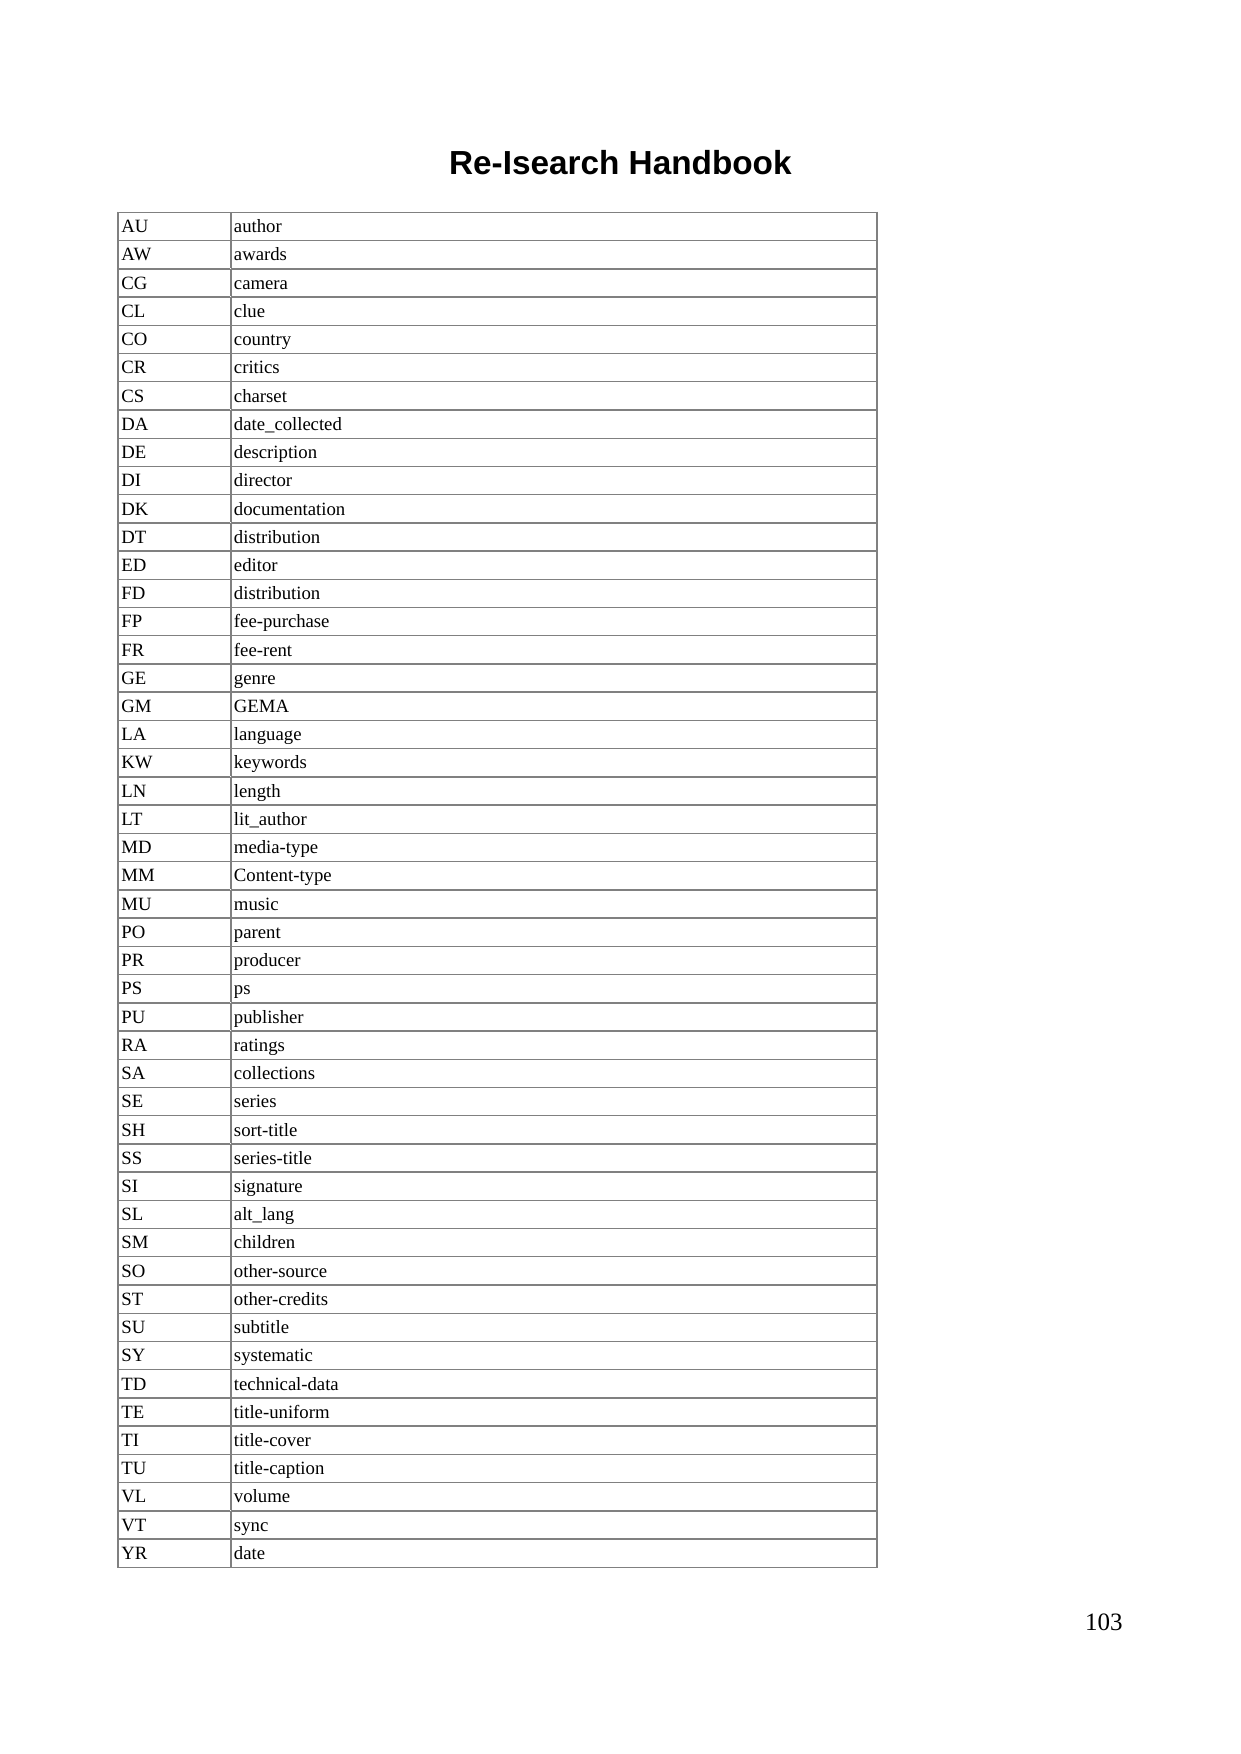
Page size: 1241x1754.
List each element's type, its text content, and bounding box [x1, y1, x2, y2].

table_cell TI [119, 1427, 230, 1454]
table_cell alt_lang [232, 1201, 876, 1228]
table_cell SI [119, 1173, 230, 1199]
table_cell TE [119, 1399, 230, 1425]
table_cell media-type [232, 834, 876, 861]
table_cell fee-purchase [232, 608, 876, 635]
table_cell TU [119, 1455, 230, 1482]
table_cell title-caption [232, 1455, 876, 1482]
table_cell TD [119, 1370, 230, 1397]
table_cell sort-title [232, 1116, 876, 1143]
table_cell PR [119, 947, 230, 974]
table_cell camera [232, 270, 876, 296]
table_cell SL [119, 1201, 230, 1228]
table_cell MM [119, 862, 230, 889]
table_cell AU [119, 213, 230, 240]
table_cell genre [232, 665, 876, 691]
table_cell GEMA [232, 693, 876, 720]
table_cell SA [119, 1060, 230, 1087]
table_cell RA [119, 1032, 230, 1058]
table_cell GE [119, 665, 230, 691]
table_cell music [232, 891, 876, 917]
table_cell sync [232, 1512, 876, 1538]
table_cell producer [232, 947, 876, 974]
table_cell author [232, 213, 876, 240]
table_cell parent [232, 919, 876, 946]
table_cell fee-rent [232, 636, 876, 663]
table_cell date_collected [232, 411, 876, 437]
table_cell length [232, 778, 876, 804]
table_cell Content-type [232, 862, 876, 889]
table_cell ED [119, 552, 230, 578]
table_cell collections [232, 1060, 876, 1087]
table_cell technical-data [232, 1370, 876, 1397]
table_cell CS [119, 382, 230, 409]
table_cell clue [232, 298, 876, 324]
table_cell SU [119, 1314, 230, 1341]
table_cell PS [119, 975, 230, 1002]
table_cell title-cover [232, 1427, 876, 1454]
table_cell editor [232, 552, 876, 578]
table_cell title-uniform [232, 1399, 876, 1425]
table_cell SM [119, 1229, 230, 1256]
table_cell VL [119, 1483, 230, 1510]
table_cell ST [119, 1286, 230, 1312]
table_cell PU [119, 1004, 230, 1030]
table_cell LT [119, 806, 230, 833]
table_cell SE [119, 1088, 230, 1115]
table_cell FP [119, 608, 230, 635]
table_cell CL [119, 298, 230, 324]
table_cell description [232, 439, 876, 466]
table_cell series [232, 1088, 876, 1115]
table_cell other-source [232, 1257, 876, 1284]
table_cell YR [119, 1540, 230, 1567]
table_cell DA [119, 411, 230, 437]
table_cell CR [119, 354, 230, 381]
table_cell CG [119, 270, 230, 296]
table_cell systematic [232, 1342, 876, 1369]
table_cell director [232, 467, 876, 494]
table_cell GM [119, 693, 230, 720]
table_cell SS [119, 1145, 230, 1171]
table_cell SY [119, 1342, 230, 1369]
table_cell DE [119, 439, 230, 466]
table_cell children [232, 1229, 876, 1256]
table_cell FR [119, 636, 230, 663]
table_cell language [232, 721, 876, 748]
table_cell country [232, 326, 876, 353]
table_cell LN [119, 778, 230, 804]
table_cell DT [119, 524, 230, 550]
table_cell DI [119, 467, 230, 494]
table_cell SO [119, 1257, 230, 1284]
table_cell VT [119, 1512, 230, 1538]
table_cell distribution [232, 524, 876, 550]
table_cell other-credits [232, 1286, 876, 1312]
table_cell charset [232, 382, 876, 409]
table_cell documentation [232, 495, 876, 522]
table_cell series-title [232, 1145, 876, 1171]
table_cell ps [232, 975, 876, 1002]
table_cell KW [119, 749, 230, 776]
table_cell subtitle [232, 1314, 876, 1341]
table_cell date [232, 1540, 876, 1567]
table_cell MD [119, 834, 230, 861]
table_cell distribution [232, 580, 876, 607]
table_cell keywords [232, 749, 876, 776]
table_cell lit_author [232, 806, 876, 833]
table_cell PO [119, 919, 230, 946]
table_cell signature [232, 1173, 876, 1199]
table_cell CO [119, 326, 230, 353]
table_cell publisher [232, 1004, 876, 1030]
table_cell FD [119, 580, 230, 607]
table_cell ratings [232, 1032, 876, 1058]
table_cell AW [119, 241, 230, 268]
table_cell DK [119, 495, 230, 522]
table_cell MU [119, 891, 230, 917]
table_cell SH [119, 1116, 230, 1143]
table_cell critics [232, 354, 876, 381]
table_cell volume [232, 1483, 876, 1510]
table_cell LA [119, 721, 230, 748]
table_cell awards [232, 241, 876, 268]
